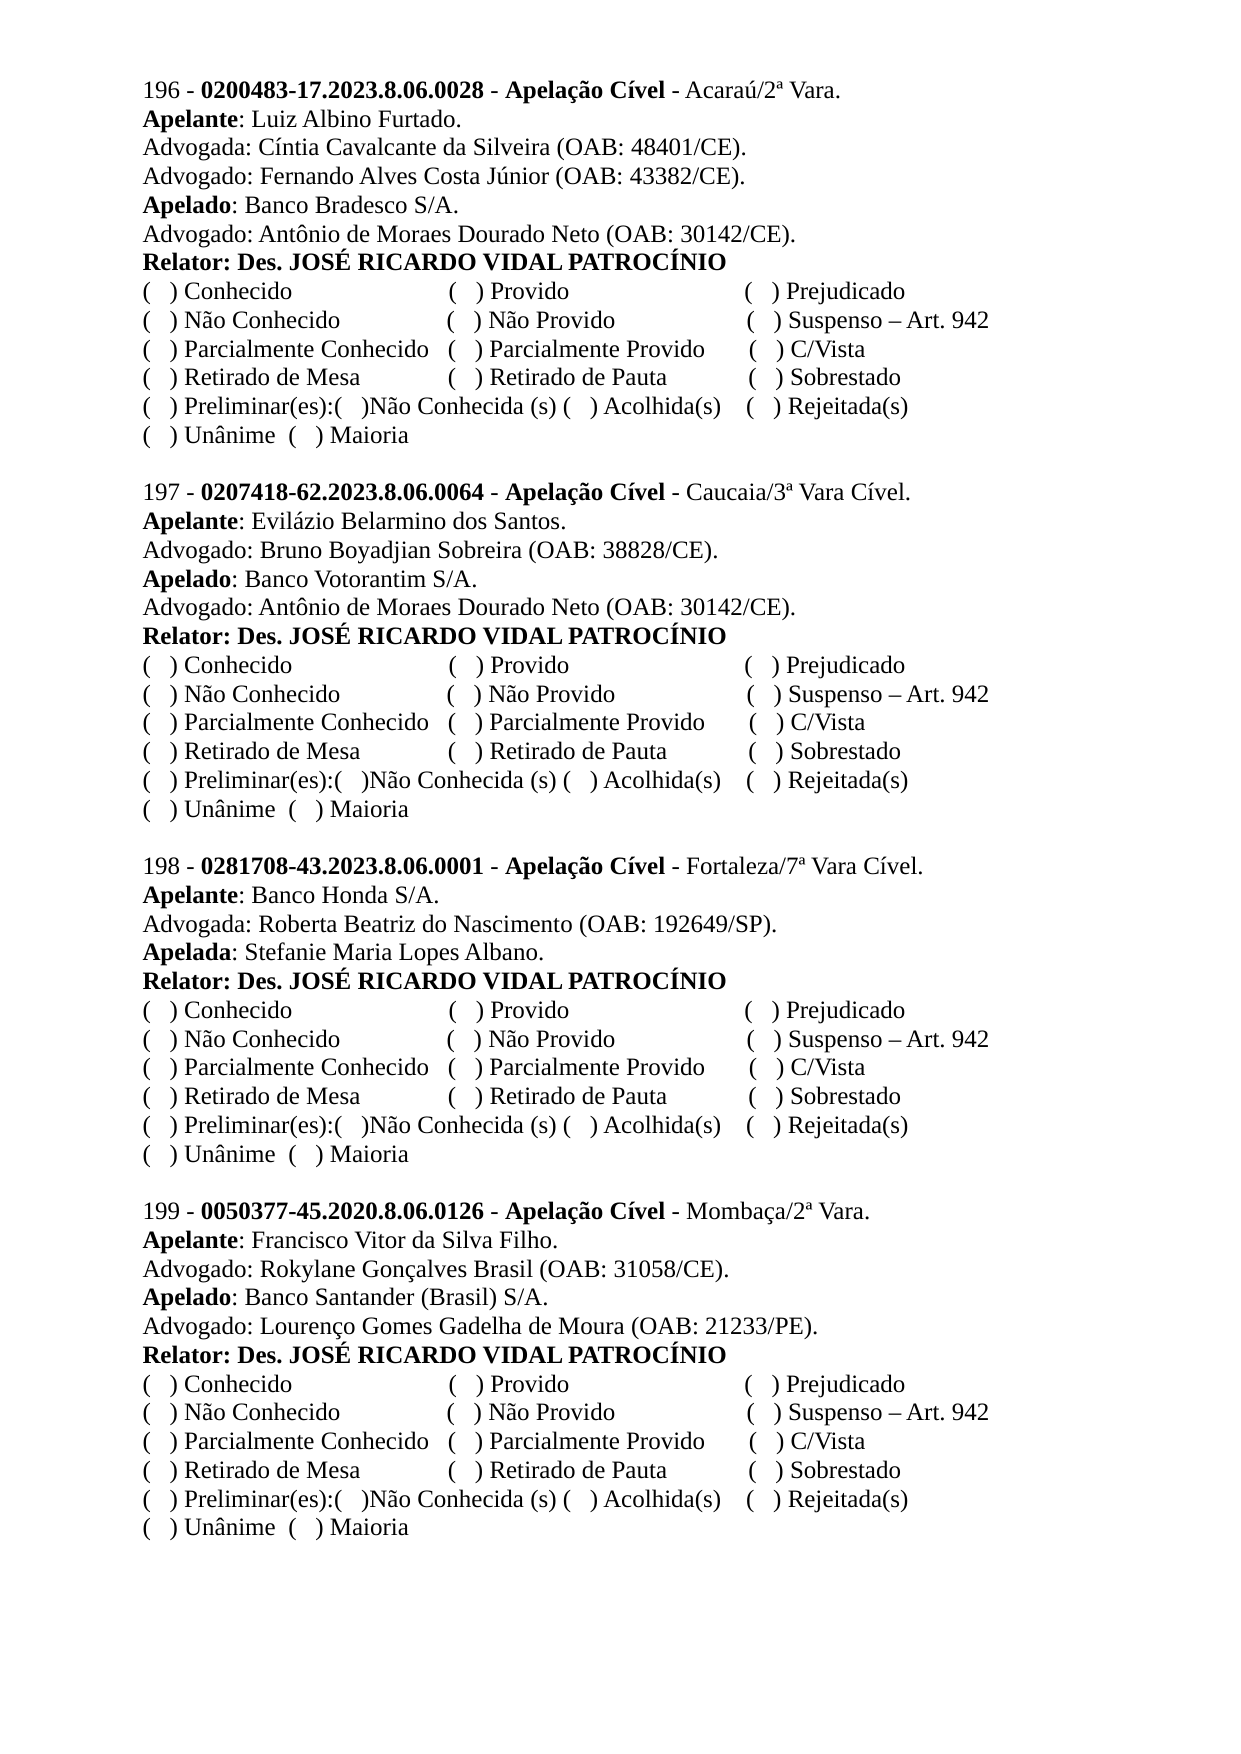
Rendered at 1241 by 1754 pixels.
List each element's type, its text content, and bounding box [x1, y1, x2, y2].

text Advogado: Lourenço Gomes Gadelha de Moura (OAB: 21233/PE). [142, 1311, 1141, 1340]
text ( ) Retirado de Mesa ( ) Retirado de Pauta ( ) Sobrestado [142, 1455, 1158, 1484]
text Apelado: Banco Bradesco S/A. [142, 190, 1141, 219]
text Relator: Des. JOSÉ RICARDO VIDAL PATROCÍNIO [142, 247, 1141, 276]
text Advogada: Roberta Beatriz do Nascimento (OAB: 192649/SP). [142, 909, 1141, 937]
text ( ) Unânime ( ) Maioria [142, 1512, 1158, 1541]
text ( ) Unânime ( ) Maioria [142, 794, 1158, 822]
text ( ) Parcialmente Conhecido ( ) Parcialmente Provido ( ) C/Vista [142, 1052, 1158, 1081]
text 198 - 0281708-43.2023.8.06.0001 - Apelação Cível - Fortaleza/7ª Vara Cível. [142, 851, 1141, 880]
text Apelado: Banco Santander (Brasil) S/A. [142, 1282, 1141, 1311]
text ( ) Retirado de Mesa ( ) Retirado de Pauta ( ) Sobrestado [142, 736, 1158, 765]
text ( ) Conhecido ( ) Provido ( ) Prejudicado [142, 276, 1141, 305]
text ( ) Não Conhecido ( ) Não Provido ( ) Suspenso – Art. 942 [142, 305, 1158, 334]
text Advogado: Antônio de Moraes Dourado Neto (OAB: 30142/CE). [142, 219, 1141, 247]
text Apelante: Francisco Vitor da Silva Filho. [142, 1225, 1141, 1254]
text Advogado: Antônio de Moraes Dourado Neto (OAB: 30142/CE). [142, 592, 1141, 621]
text Relator: Des. JOSÉ RICARDO VIDAL PATROCÍNIO [142, 1340, 1141, 1369]
text ( ) Retirado de Mesa ( ) Retirado de Pauta ( ) Sobrestado [142, 1081, 1158, 1110]
text ( ) Não Conhecido ( ) Não Provido ( ) Suspenso – Art. 942 [142, 1024, 1158, 1052]
text 196 - 0200483-17.2023.8.06.0028 - Apelação Cível - Acaraú/2ª Vara. [142, 75, 1141, 104]
text ( ) Conhecido ( ) Provido ( ) Prejudicado [142, 650, 1141, 679]
text ( ) Unânime ( ) Maioria [142, 1139, 1158, 1167]
text ( ) Não Conhecido ( ) Não Provido ( ) Suspenso – Art. 942 [142, 1397, 1158, 1426]
text Apelado: Banco Votorantim S/A. [142, 564, 1141, 592]
text ( ) Preliminar(es):( )Não Conhecida (s) ( ) Acolhida(s) ( ) Rejeitada(s) [142, 765, 1158, 794]
text ( ) Parcialmente Conhecido ( ) Parcialmente Provido ( ) C/Vista [142, 1426, 1158, 1455]
text ( ) Retirado de Mesa ( ) Retirado de Pauta ( ) Sobrestado [142, 362, 1158, 391]
text Relator: Des. JOSÉ RICARDO VIDAL PATROCÍNIO [142, 966, 1141, 995]
text Advogado: Rokylane Gonçalves Brasil (OAB: 31058/CE). [142, 1254, 1141, 1282]
text ( ) Conhecido ( ) Provido ( ) Prejudicado [142, 1369, 1141, 1397]
text Advogada: Cíntia Cavalcante da Silveira (OAB: 48401/CE). [142, 132, 1141, 161]
text ( ) Parcialmente Conhecido ( ) Parcialmente Provido ( ) C/Vista [142, 334, 1158, 362]
text ( ) Conhecido ( ) Provido ( ) Prejudicado [142, 995, 1141, 1024]
text Apelante: Banco Honda S/A. [142, 880, 1141, 909]
text ( ) Não Conhecido ( ) Não Provido ( ) Suspenso – Art. 942 [142, 679, 1158, 707]
text ( ) Unânime ( ) Maioria [142, 420, 1158, 449]
text 197 - 0207418-62.2023.8.06.0064 - Apelação Cível - Caucaia/3ª Vara Cível. [142, 477, 1141, 506]
text ( ) Preliminar(es):( )Não Conhecida (s) ( ) Acolhida(s) ( ) Rejeitada(s) [142, 391, 1158, 420]
text Apelada: Stefanie Maria Lopes Albano. [142, 937, 1141, 966]
text Apelante: Luiz Albino Furtado. [142, 104, 1141, 132]
text Advogado: Bruno Boyadjian Sobreira (OAB: 38828/CE). [142, 535, 1141, 564]
text Apelante: Evilázio Belarmino dos Santos. [142, 506, 1141, 535]
text Relator: Des. JOSÉ RICARDO VIDAL PATROCÍNIO [142, 621, 1141, 650]
text ( ) Parcialmente Conhecido ( ) Parcialmente Provido ( ) C/Vista [142, 707, 1158, 736]
text ( ) Preliminar(es):( )Não Conhecida (s) ( ) Acolhida(s) ( ) Rejeitada(s) [142, 1484, 1158, 1512]
text 199 - 0050377-45.2020.8.06.0126 - Apelação Cível - Mombaça/2ª Vara. [142, 1196, 1141, 1225]
text ( ) Preliminar(es):( )Não Conhecida (s) ( ) Acolhida(s) ( ) Rejeitada(s) [142, 1110, 1158, 1139]
text Advogado: Fernando Alves Costa Júnior (OAB: 43382/CE). [142, 161, 1141, 190]
